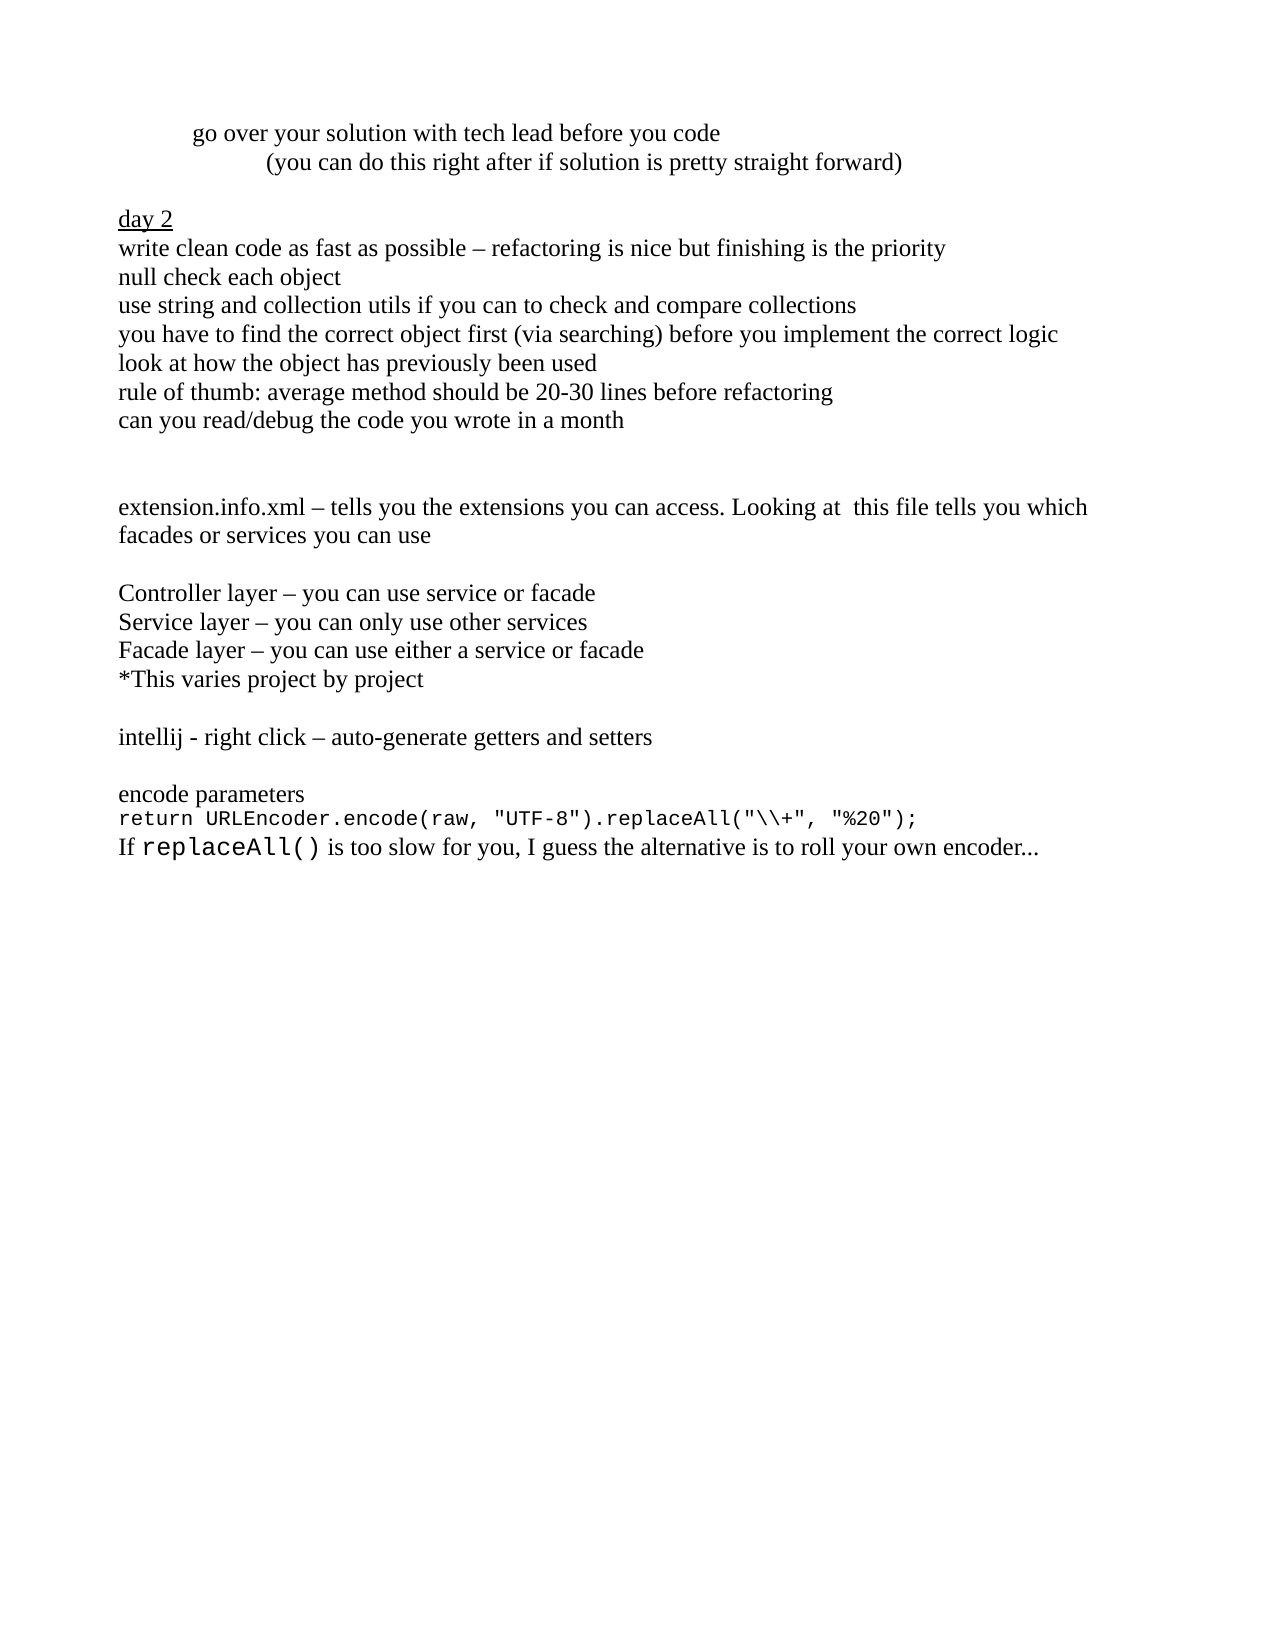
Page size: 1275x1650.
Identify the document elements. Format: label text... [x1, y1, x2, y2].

text day 2 [118, 204, 1157, 233]
text you have to find the correct object first (via searching) before you implement the correct logic [118, 319, 1157, 348]
text Facade layer – you can use either a service or facade [118, 636, 1157, 664]
text *This varies project by project [118, 664, 1157, 693]
text look at how the object has previously been used [118, 348, 1157, 377]
text Service layer – you can only use other services [118, 607, 1157, 636]
text can you read/debug the code you wrote in a month [118, 406, 1157, 434]
text go over your solution with tech lead before you code [118, 118, 1157, 147]
text null check each object [118, 262, 1157, 291]
text write clean code as fast as possible – refactoring is nice but finishing is the priority [118, 233, 1157, 262]
text (you can do this right after if solution is pretty straight forward) [118, 147, 1157, 176]
text intellij - right click – auto-generate getters and setters [118, 722, 1157, 751]
text return URLEncoder.encode(raw, "UTF-8").replaceAll("\\+", "%20"); [118, 808, 1157, 832]
text use string and collection utils if you can to check and compare collections [118, 291, 1157, 319]
text If replaceAll() is too slow for you, I guess the alternative is to roll your own encoder... [118, 832, 1157, 863]
text Controller layer – you can use service or facade [118, 578, 1157, 607]
text encode parameters [118, 779, 1157, 808]
text extension.info.xml – tells you the extensions you can access. Looking at this file tells you which facades or services you can use [118, 492, 1157, 549]
text rule of thumb: average method should be 20-30 lines before refactoring [118, 377, 1157, 406]
